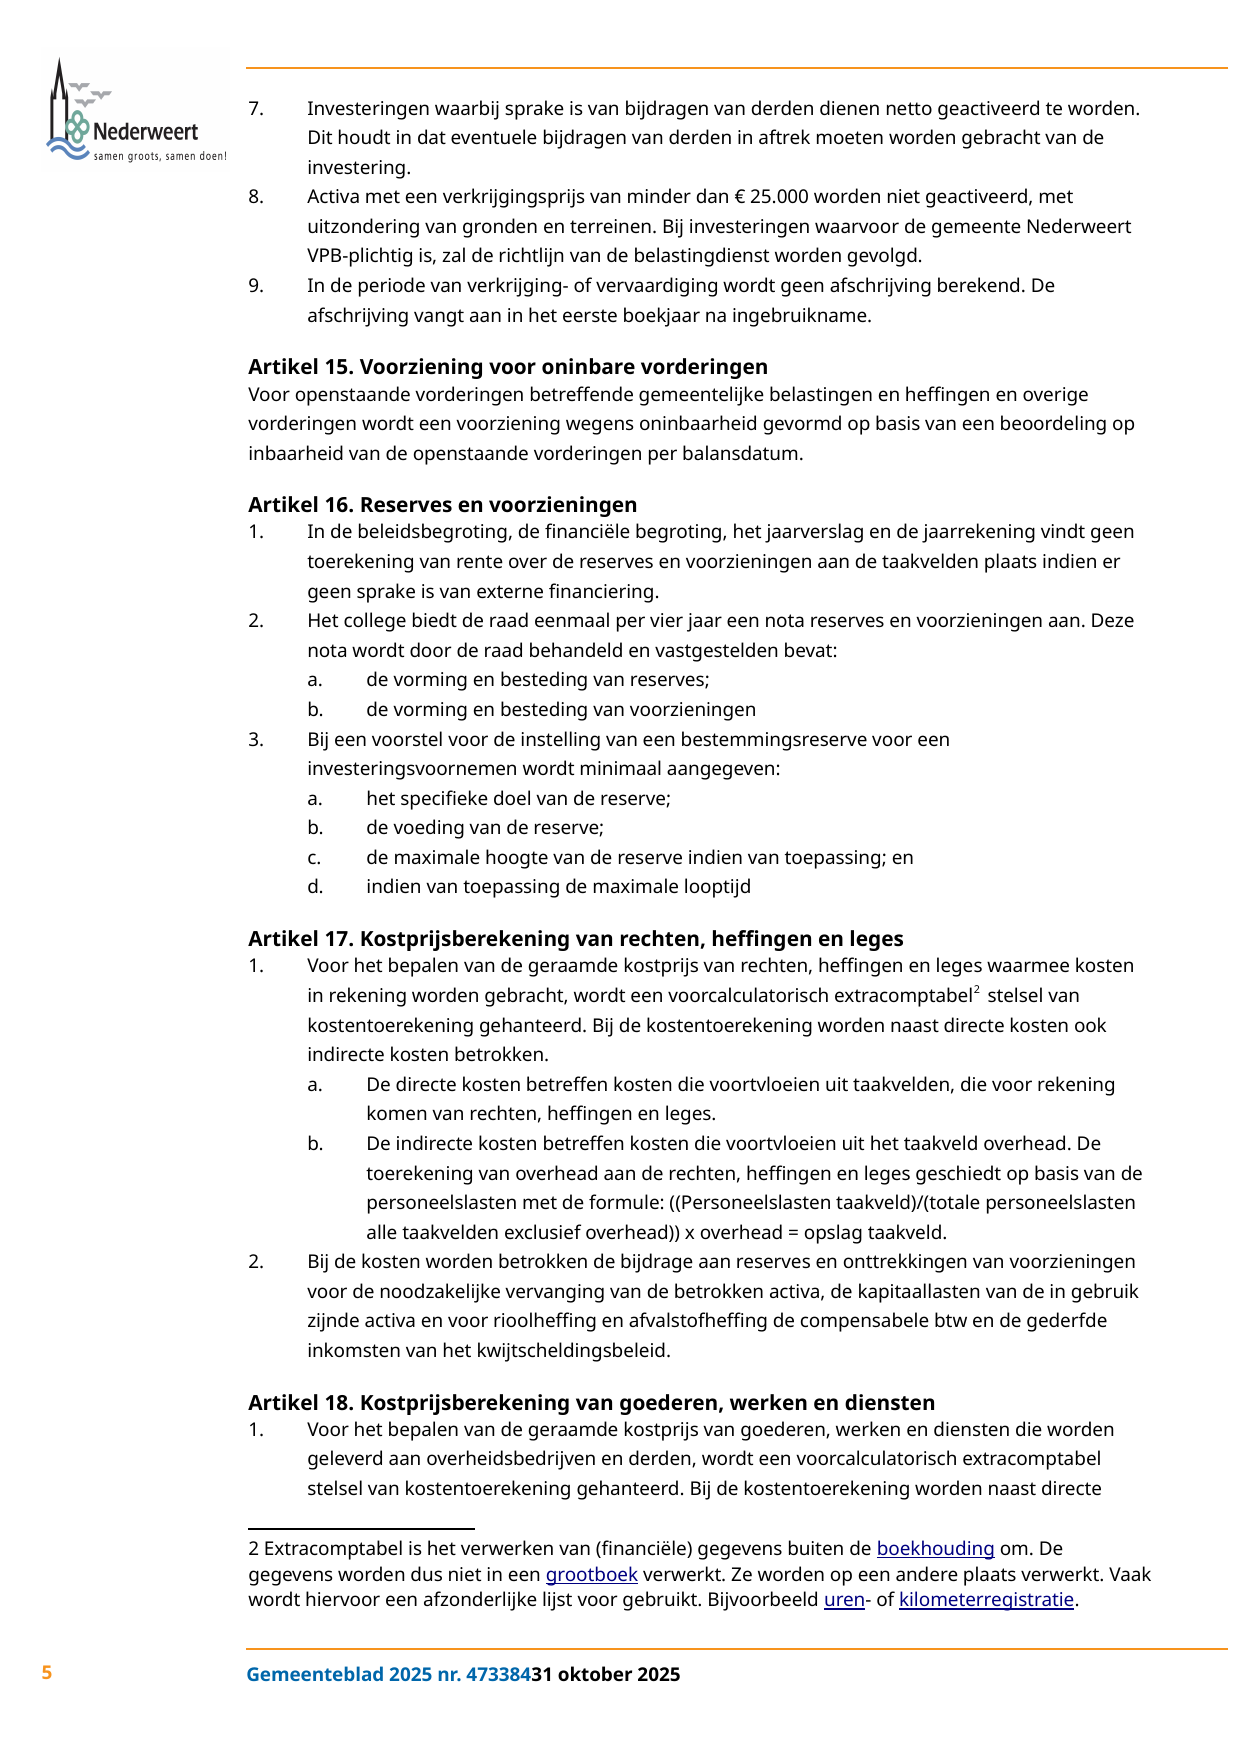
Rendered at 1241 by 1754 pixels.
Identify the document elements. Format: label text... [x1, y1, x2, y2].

list Voor het bepalen van de geraamde kostprijs van goederen, werken en diensten die worden geleverd aan overheidsbedrijven en derden, wordt een voorcalculatorisch extracomptabel stelsel van kostentoerekening gehanteerd. Bij de kostentoerekening worden naast directe [248, 1416, 1152, 1501]
list Voor het bepalen van de geraamde kostprijs van rechten, heffingen en leges waarmee kosten in rekening worden gebracht, wordt een voorcalculatorisch extracomptabel stelsel van kostentoerekening gehanteerd. Bij de kostentoerekening worden naast directe kosten ook indirecte kosten betrokken. [248, 953, 1152, 1067]
list Investeringen waarbij sprake is van bijdragen van derden dienen netto geactiveerd te worden. Dit houdt in dat eventuele bijdragen van derden in aftrek moeten worden gebracht van de investering. [248, 95, 1152, 180]
list het specifieke doel van de reserve; [307, 785, 1152, 811]
picture [41, 47, 231, 172]
text Artikel 16. Reserves en voorzieningen [248, 490, 1152, 519]
text Artikel 18. Kostprijsberekening van goederen, werken en diensten [248, 1388, 1152, 1416]
list Het college biedt de raad eenmaal per vier jaar een nota reserves en voorzieningen aan. Deze nota wordt door de raad behandeld en vastgestelden bevat: [248, 607, 1152, 663]
list Bij een voorstel voor de instelling van een bestemmingsreserve voor een investeringsvoornemen wordt minimaal aangegeven: [248, 726, 1152, 781]
list In de beleidsbegroting, de financiële begroting, het jaarverslag en de jaarrekening vindt geen toerekening van rente over de reserves en voorzieningen aan de taakvelden plaats indien er geen sprake is van externe financiering. [248, 519, 1152, 604]
list de voeding van de reserve; [307, 814, 1152, 840]
text Artikel 17. Kostprijsberekening van rechten, heffingen en leges [248, 924, 1152, 953]
list In de periode van verkrijging- of vervaardiging wordt geen afschrijving berekend. De afschrijving vangt aan in het eerste boekjaar na ingebruikname. [248, 272, 1152, 328]
list Extracomptabel is het verwerken van (financiële) gegevens buiten de boekhouding om. De gegevens worden dus niet in een grootboek verwerkt. Ze worden op een andere plaats verwerkt. Vaak wordt hiervoor een afzonderlijke lijst voor gebruikt. Bijvoorbeeld uren- of kilometerregistratie. [248, 1535, 1152, 1612]
list De indirecte kosten betreffen kosten die voortvloeien uit het taakveld overhead. De toerekening van overhead aan de rechten, heffingen en leges geschiedt op basis van de personeelslasten met de formule: ((Personeelslasten taakveld)/(totale personeelslasten alle taakvelden exclusief overhead)) x overhead = opslag taakveld. [307, 1130, 1152, 1244]
list Activa met een verkrijgingsprijs van minder dan € 25.000 worden niet geactiveerd, met uitzondering van gronden en terreinen. Bij investeringen waarvoor de gemeente Nederweert VPB-plichtig is, zal de richtlijn van de belastingdienst worden gevolgd. [248, 183, 1152, 268]
list de vorming en besteding van reserves; [307, 667, 1152, 692]
list de vorming en besteding van voorzieningen [307, 696, 1152, 722]
text Artikel 15. Voorziening voor oninbare vorderingen [248, 352, 1152, 381]
list de maximale hoogte van de reserve indien van toepassing; en [307, 844, 1152, 870]
text Voor openstaande vorderingen betreffende gemeentelijke belastingen en heffingen en overige vorderingen wordt een voorziening wegens oninbaarheid gevormd op basis van een beoordeling op inbaarheid van de openstaande vorderingen per balansdatum. [248, 381, 1152, 466]
list De directe kosten betreffen kosten die voortvloeien uit taakvelden, die voor rekening komen van rechten, heffingen en leges. [307, 1071, 1152, 1126]
list indien van toepassing de maximale looptijd [307, 874, 1152, 899]
list Bij de kosten worden betrokken de bijdrage aan reserves en onttrekkingen van voorzieningen voor de noodzakelijke vervanging van de betrokken activa, de kapitaallasten van de in gebruik zijnde activa en voor rioolheffing en afvalstofheffing de compensabele btw en de gederfde inkomsten van het kwijtscheldingsbeleid. [248, 1248, 1152, 1363]
